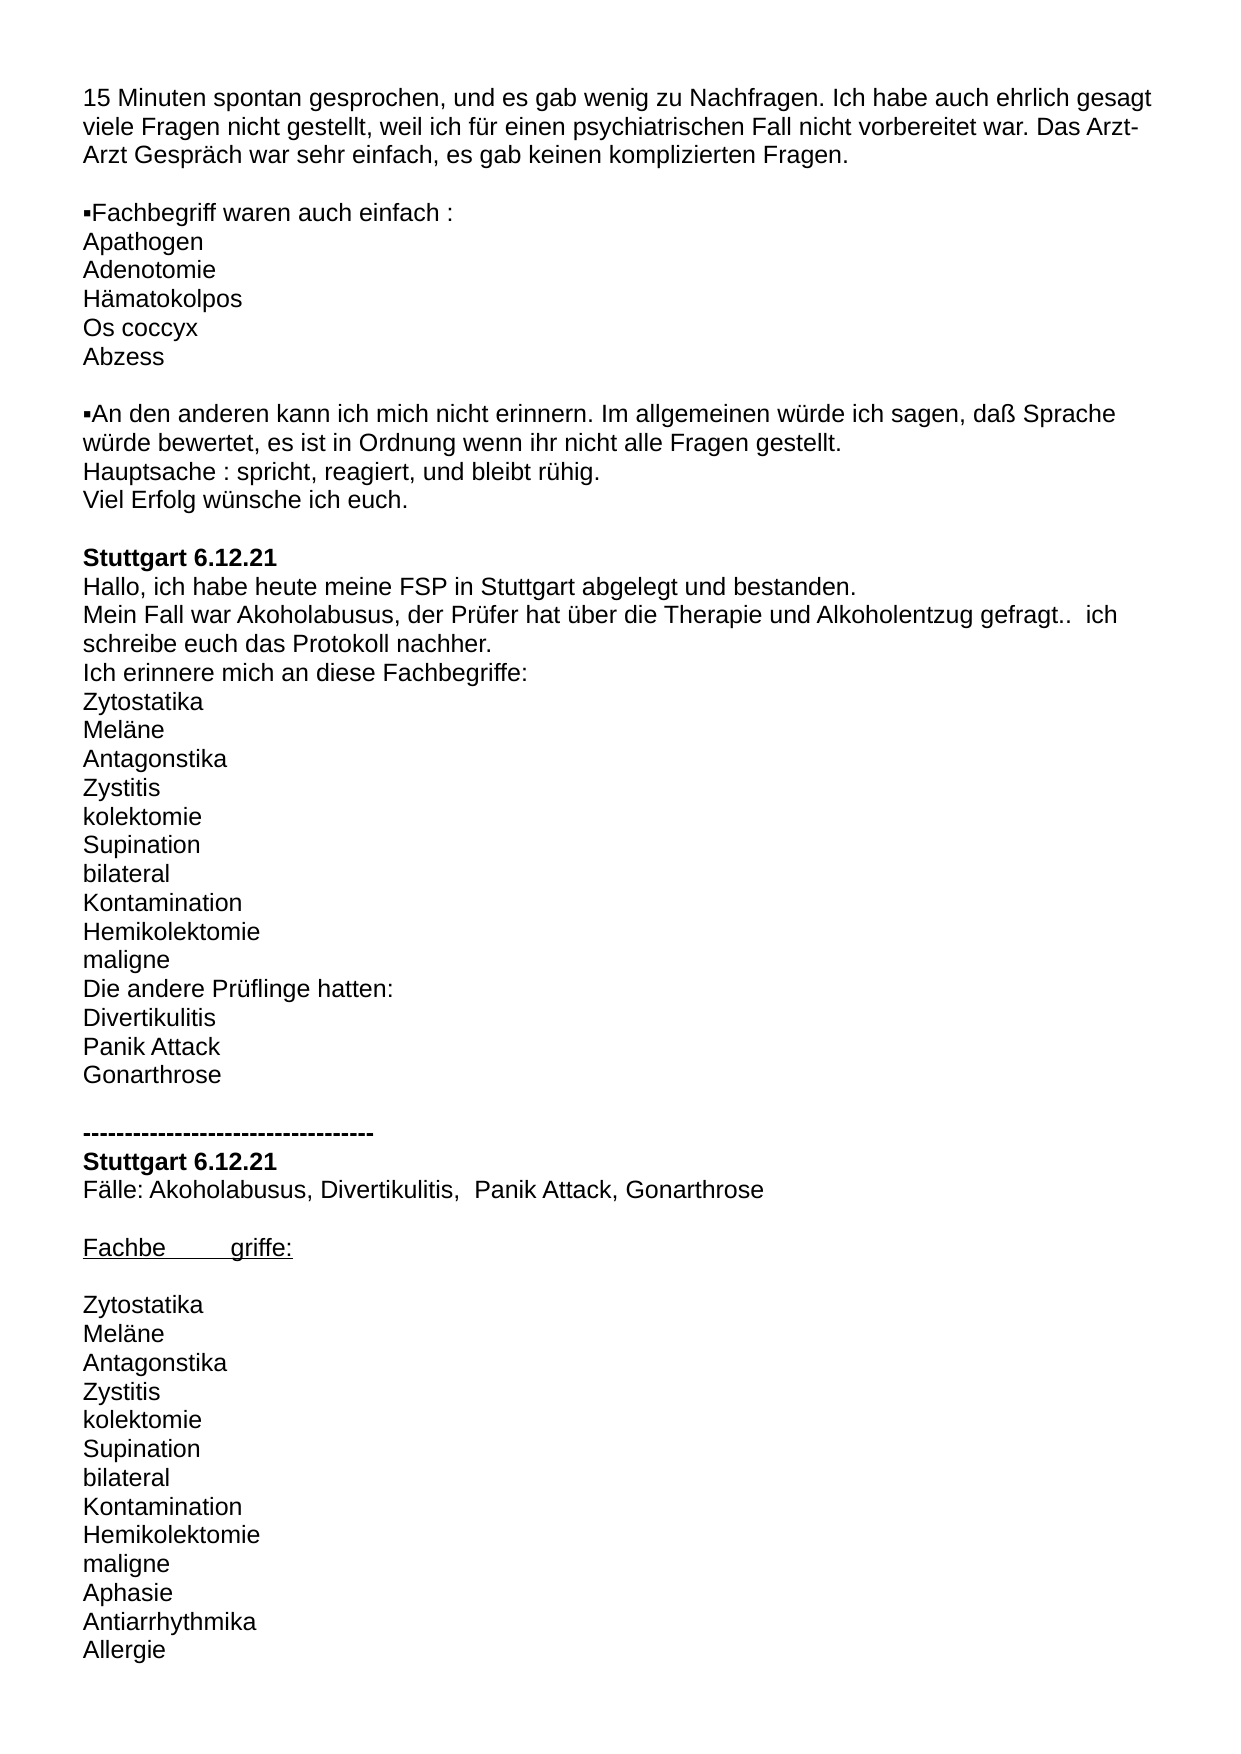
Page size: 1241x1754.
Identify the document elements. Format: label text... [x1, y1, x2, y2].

text Ich erinnere mich an diese Fachbegriffe: [83, 658, 1157, 686]
text Antiarrhythmika [83, 1606, 1157, 1635]
text kolektomie [83, 801, 1157, 830]
text Adenotomie [83, 255, 1157, 284]
text Antagonstika [83, 1348, 1157, 1376]
text Aphasie [83, 1578, 1157, 1606]
text Hauptsache : spricht, reagiert, und bleibt rühig. [83, 456, 1157, 485]
text ----------------------------------- [83, 1118, 1157, 1146]
text Hallo, ich habe heute meine FSP in Stuttgart abgelegt und bestanden. [83, 571, 1157, 600]
text Fälle: Akoholabusus, Divertikulitis, Panik Attack, Gonarthrose [83, 1175, 1157, 1204]
text Gonarthrose [83, 1060, 1157, 1089]
text Supination [83, 830, 1157, 859]
text Supination [83, 1434, 1157, 1463]
text Fachbe griffe: [83, 1233, 1157, 1261]
text Meläne [83, 1319, 1157, 1348]
text Apathogen [83, 226, 1157, 255]
text Kontamination [83, 1491, 1157, 1520]
text ▪️Fachbegriff waren auch einfach : [83, 198, 1157, 226]
text Abzess [83, 341, 1157, 370]
text Viel Erfolg wünsche ich euch. [83, 485, 1157, 514]
text Stuttgart 6.12.21 [83, 543, 1157, 571]
text Zystitis [83, 1376, 1157, 1405]
text ▪️An den anderen kann ich mich nicht erinnern. Im allgemeinen würde ich sagen, daß Sprache würde bewertet, es ist in Ordnung wenn ihr nicht alle Fragen gestellt. [83, 399, 1157, 456]
text Kontamination [83, 888, 1157, 916]
text 15 Minuten spontan gesprochen, und es gab wenig zu Nachfragen. Ich habe auch ehrlich gesagt viele Fragen nicht gestellt, weil ich für einen psychiatrischen Fall nicht vorbereitet war. Das Arzt-Arzt Gespräch war sehr einfach, es gab keinen komplizierten Fragen. [83, 83, 1157, 169]
text Stuttgart 6.12.21 [83, 1146, 1157, 1175]
text Die andere Prüflinge hatten: [83, 974, 1157, 1003]
text Zytostatika [83, 1290, 1157, 1319]
text bilateral [83, 859, 1157, 888]
text Zytostatika [83, 686, 1157, 715]
text Os coccyx [83, 313, 1157, 341]
text Allergie [83, 1635, 1157, 1664]
text bilateral [83, 1463, 1157, 1491]
text Panik Attack [83, 1031, 1157, 1060]
text maligne [83, 1549, 1157, 1578]
text kolektomie [83, 1405, 1157, 1434]
text Hämatokolpos [83, 284, 1157, 313]
text Hemikolektomie [83, 916, 1157, 945]
text Zystitis [83, 773, 1157, 801]
text maligne [83, 945, 1157, 974]
text Mein Fall war Akoholabusus, der Prüfer hat über die Therapie und Alkoholentzug gefragt.. ich schreibe euch das Protokoll nachher. [83, 600, 1157, 658]
text Antagonstika [83, 744, 1157, 773]
text Meläne [83, 715, 1157, 744]
text Divertikulitis [83, 1003, 1157, 1031]
text Hemikolektomie [83, 1520, 1157, 1549]
